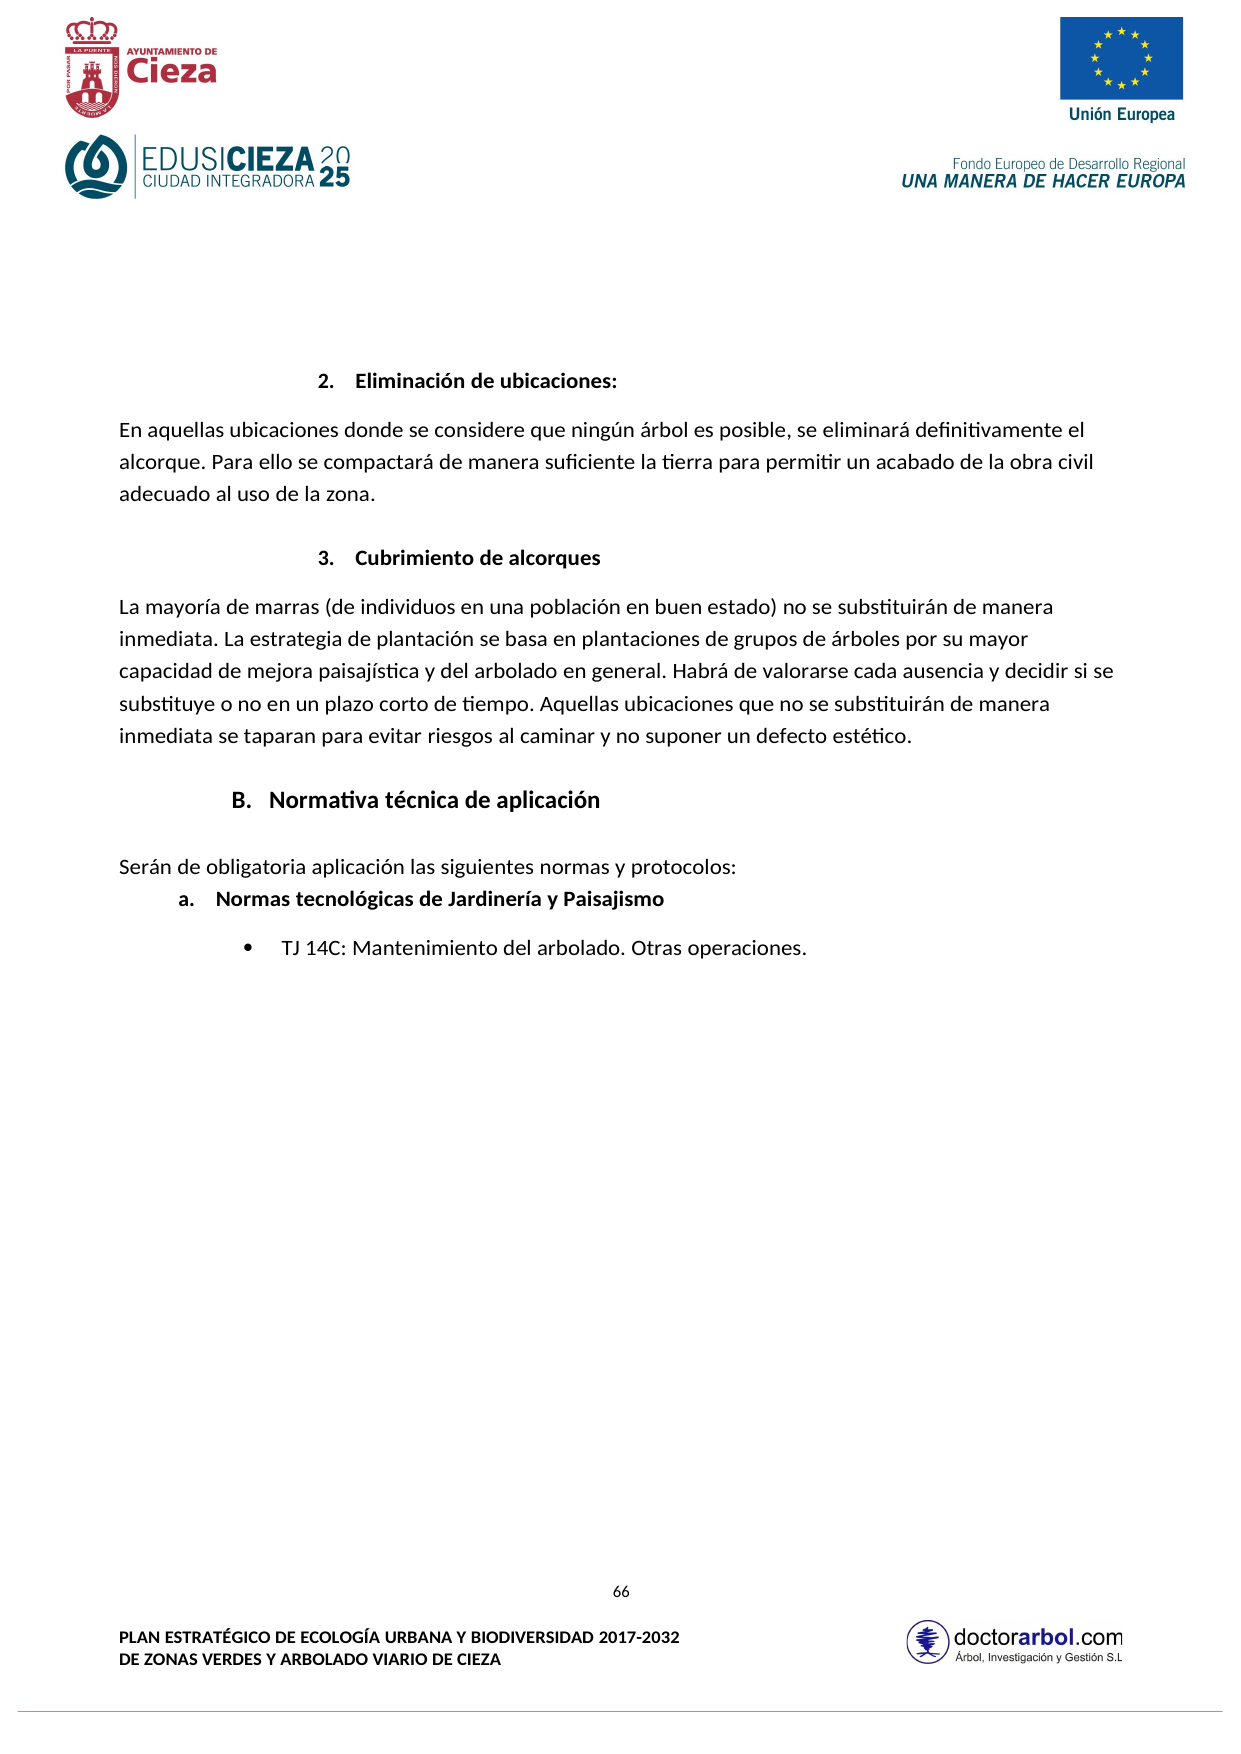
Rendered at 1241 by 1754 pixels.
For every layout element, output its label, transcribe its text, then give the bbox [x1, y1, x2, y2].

text Serán de obligatoria aplicación las siguientes normas y protocolos: [119, 853, 1182, 880]
subtitle Normas tecnológicas de Jardinería y Paisajismo [178, 885, 1182, 911]
subtitle Eliminación de ubicaciones: [318, 367, 1182, 394]
list TJ 14C: Mantenimiento del arbolado. Otras operaciones. [244, 934, 1182, 961]
subtitle Cubrimiento de alcorques [318, 544, 1182, 571]
text 66 [142, 1577, 1100, 1602]
text PLAN ESTRATÉGICO DE ECOLOGÍA URBANA Y BIODIVERSIDAD 2017-2032 DE ZONAS VERDES Y ARBOLADO VIARIO DE CIEZA [119, 1626, 699, 1670]
subtitle Normativa técnica de aplicación [231, 785, 1182, 815]
picture [17, 17, 1223, 1712]
text En aquellas ubicaciones donde se considere que ningún árbol es posible, se eliminará definitivamente el alcorque. Para ello se compactará de manera suficiente la tierra para permitir un acabado de la obra civil adecuado al uso de la zona. [119, 416, 1125, 507]
text La mayoría de marras (de individuos en una población en buen estado) no se substituirán de manera inmediata. La estrategia de plantación se basa en plantaciones de grupos de árboles por su mayor capacidad de mejora paisajística y del arbolado en general. Habrá de valorarse cada ausencia y decidir si se substituye o no en un plazo corto de tiempo. Aquellas ubicaciones que no se substituirán de manera inmediata se taparan para evitar riesgos al caminar y no suponer un defecto estético. [119, 593, 1123, 749]
